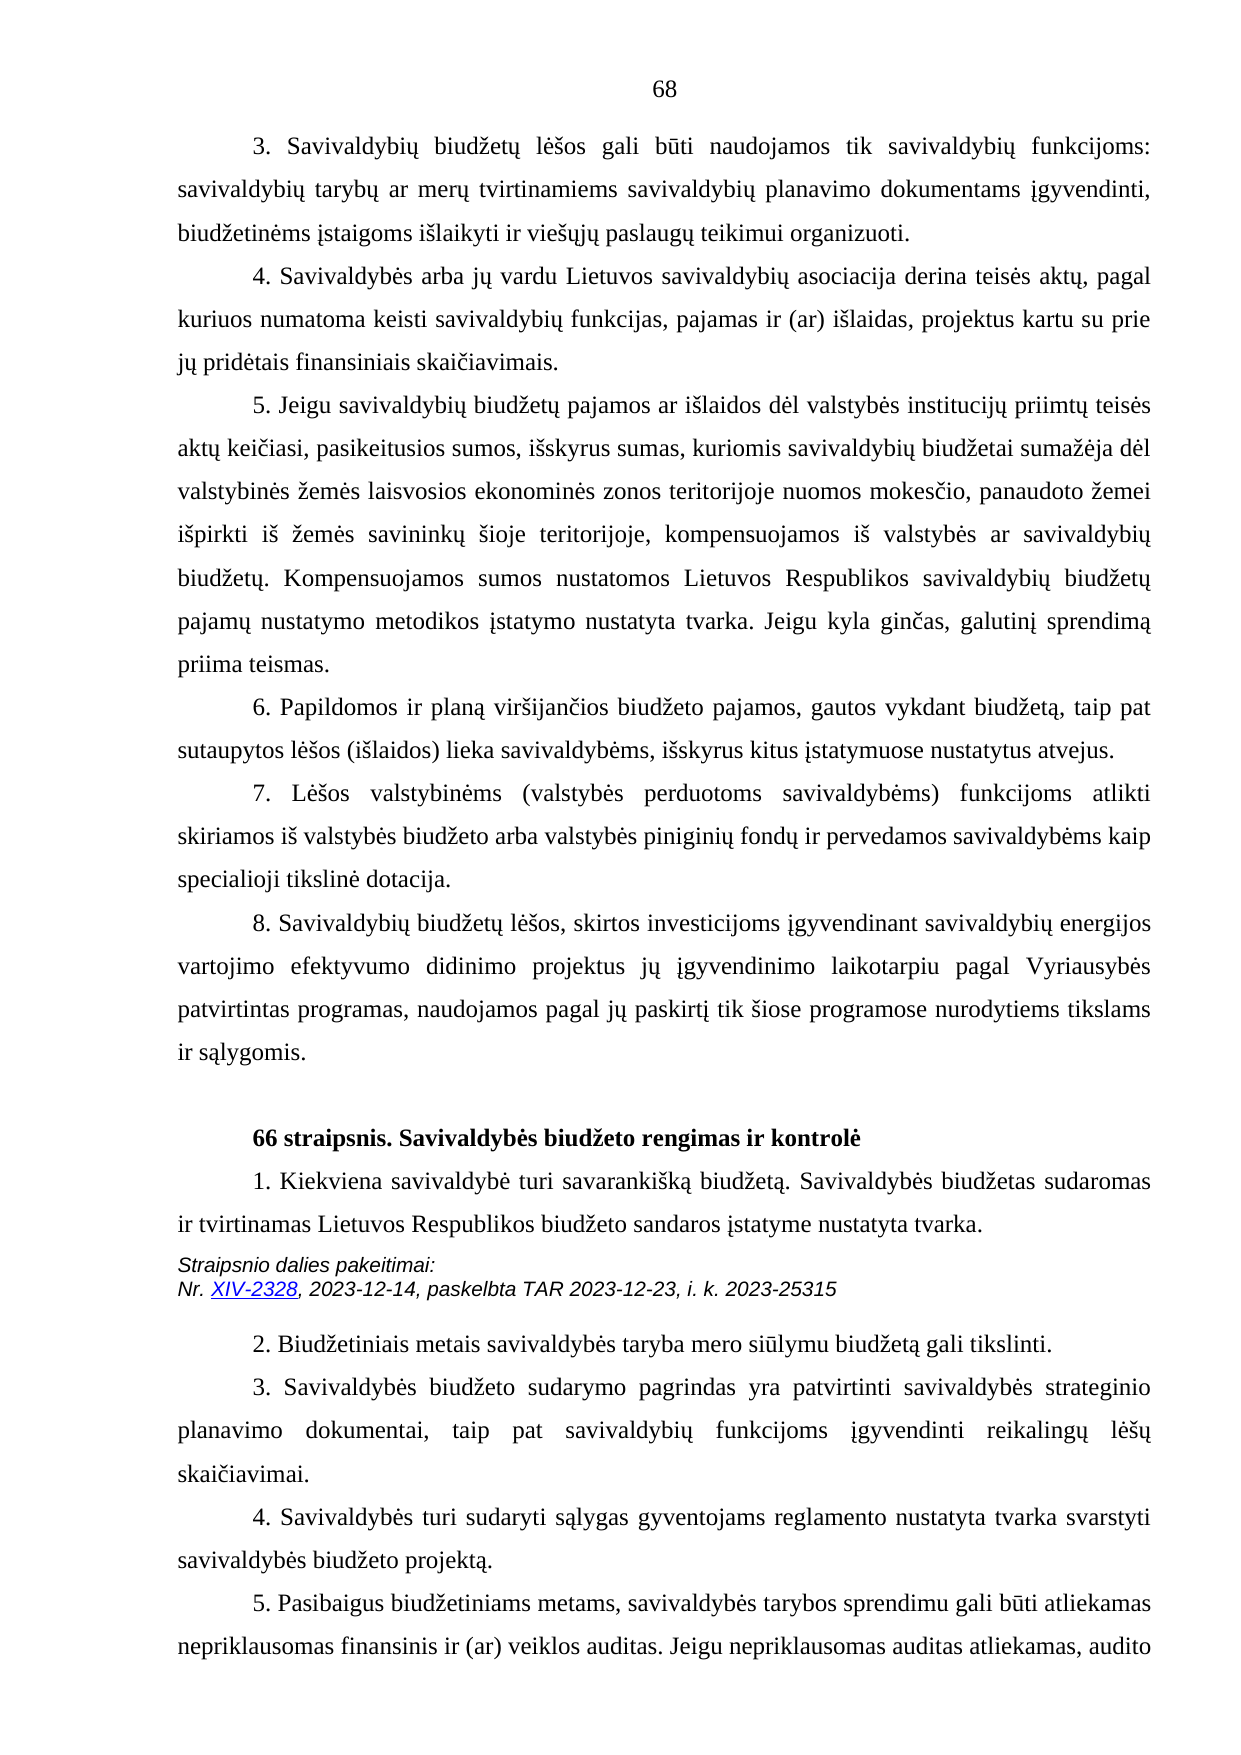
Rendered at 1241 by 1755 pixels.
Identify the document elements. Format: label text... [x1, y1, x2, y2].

text 3. Savivaldybių biudžetų lėšos gali būti naudojamos tik savivaldybių funkcijoms: savivaldybių tarybų ar merų tvirtinamiems savivaldybių planavimo dokumentams įgyvendinti, biudžetinėms įstaigoms išlaikyti ir viešųjų paslaugų teikimui organizuoti. [177, 131, 1152, 246]
text 66 straipsnis. Savivaldybės biudžeto rengimas ir kontrolė [177, 1123, 1152, 1152]
text Straipsnio dalies pakeitimai: [177, 1253, 1152, 1277]
text 6. Papildomos ir planą viršijančios biudžeto pajamos, gautos vykdant biudžetą, taip pat sutaupytos lėšos (išlaidos) lieka savivaldybėms, išskyrus kitus įstatymuose nustatytus atvejus. [177, 692, 1152, 764]
text 7. Lėšos valstybinėms (valstybės perduotoms savivaldybėms) funkcijoms atlikti skiriamos iš valstybės biudžeto arba valstybės piniginių fondų ir pervedamos savivaldybėms kaip specialioji tikslinė dotacija. [177, 778, 1152, 893]
text 5. Pasibaigus biudžetiniams metams, savivaldybės tarybos sprendimu gali būti atliekamas nepriklausomas finansinis ir (ar) veiklos auditas. Jeigu nepriklausomas auditas atliekamas, audito [177, 1588, 1152, 1660]
text 4. Savivaldybės turi sudaryti sąlygas gyventojams reglamento nustatyta tvarka svarstyti savivaldybės biudžeto projektą. [177, 1502, 1152, 1574]
text 5. Jeigu savivaldybių biudžetų pajamos ar išlaidos dėl valstybės institucijų priimtų teisės aktų keičiasi, pasikeitusios sumos, išskyrus sumas, kuriomis savivaldybių biudžetai sumažėja dėl valstybinės žemės laisvosios ekonominės zonos teritorijoje nuomos mokesčio, panaudoto žemei išpirkti iš žemės savininkų šioje teritorijoje, kompensuojamos iš valstybės ar savivaldybių biudžetų. Kompensuojamos sumos nustatomos Lietuvos Respublikos savivaldybių biudžetų pajamų nustatymo metodikos įstatymo nustatyta tvarka. Jeigu kyla ginčas, galutinį sprendimą priima teismas. [177, 390, 1152, 678]
text 4. Savivaldybės arba jų vardu Lietuvos savivaldybių asociacija derina teisės aktų, pagal kuriuos numatoma keisti savivaldybių funkcijas, pajamas ir (ar) išlaidas, projektus kartu su prie jų pridėtais finansiniais skaičiavimais. [177, 261, 1152, 376]
text 2. Biudžetiniais metais savivaldybės taryba mero siūlymu biudžetą gali tikslinti. [177, 1329, 1152, 1358]
text 1. Kiekviena savivaldybė turi savarankišką biudžetą. Savivaldybės biudžetas sudaromas ir tvirtinamas Lietuvos Respublikos biudžeto sandaros įstatyme nustatyta tvarka. [177, 1166, 1152, 1238]
text 8. Savivaldybių biudžetų lėšos, skirtos investicijoms įgyvendinant savivaldybių energijos vartojimo efektyvumo didinimo projektus jų įgyvendinimo laikotarpiu pagal Vyriausybės patvirtintas programas, naudojamos pagal jų paskirtį tik šiose programose nurodytiems tikslams ir sąlygomis. [177, 908, 1152, 1066]
text Nr. XIV-2328, 2023-12-14, paskelbta TAR 2023-12-23, i. k. 2023-25315 [177, 1277, 1152, 1301]
text 3. Savivaldybės biudžeto sudarymo pagrindas yra patvirtinti savivaldybės strateginio planavimo dokumentai, taip pat savivaldybių funkcijoms įgyvendinti reikalingų lėšų skaičiavimai. [177, 1372, 1152, 1487]
